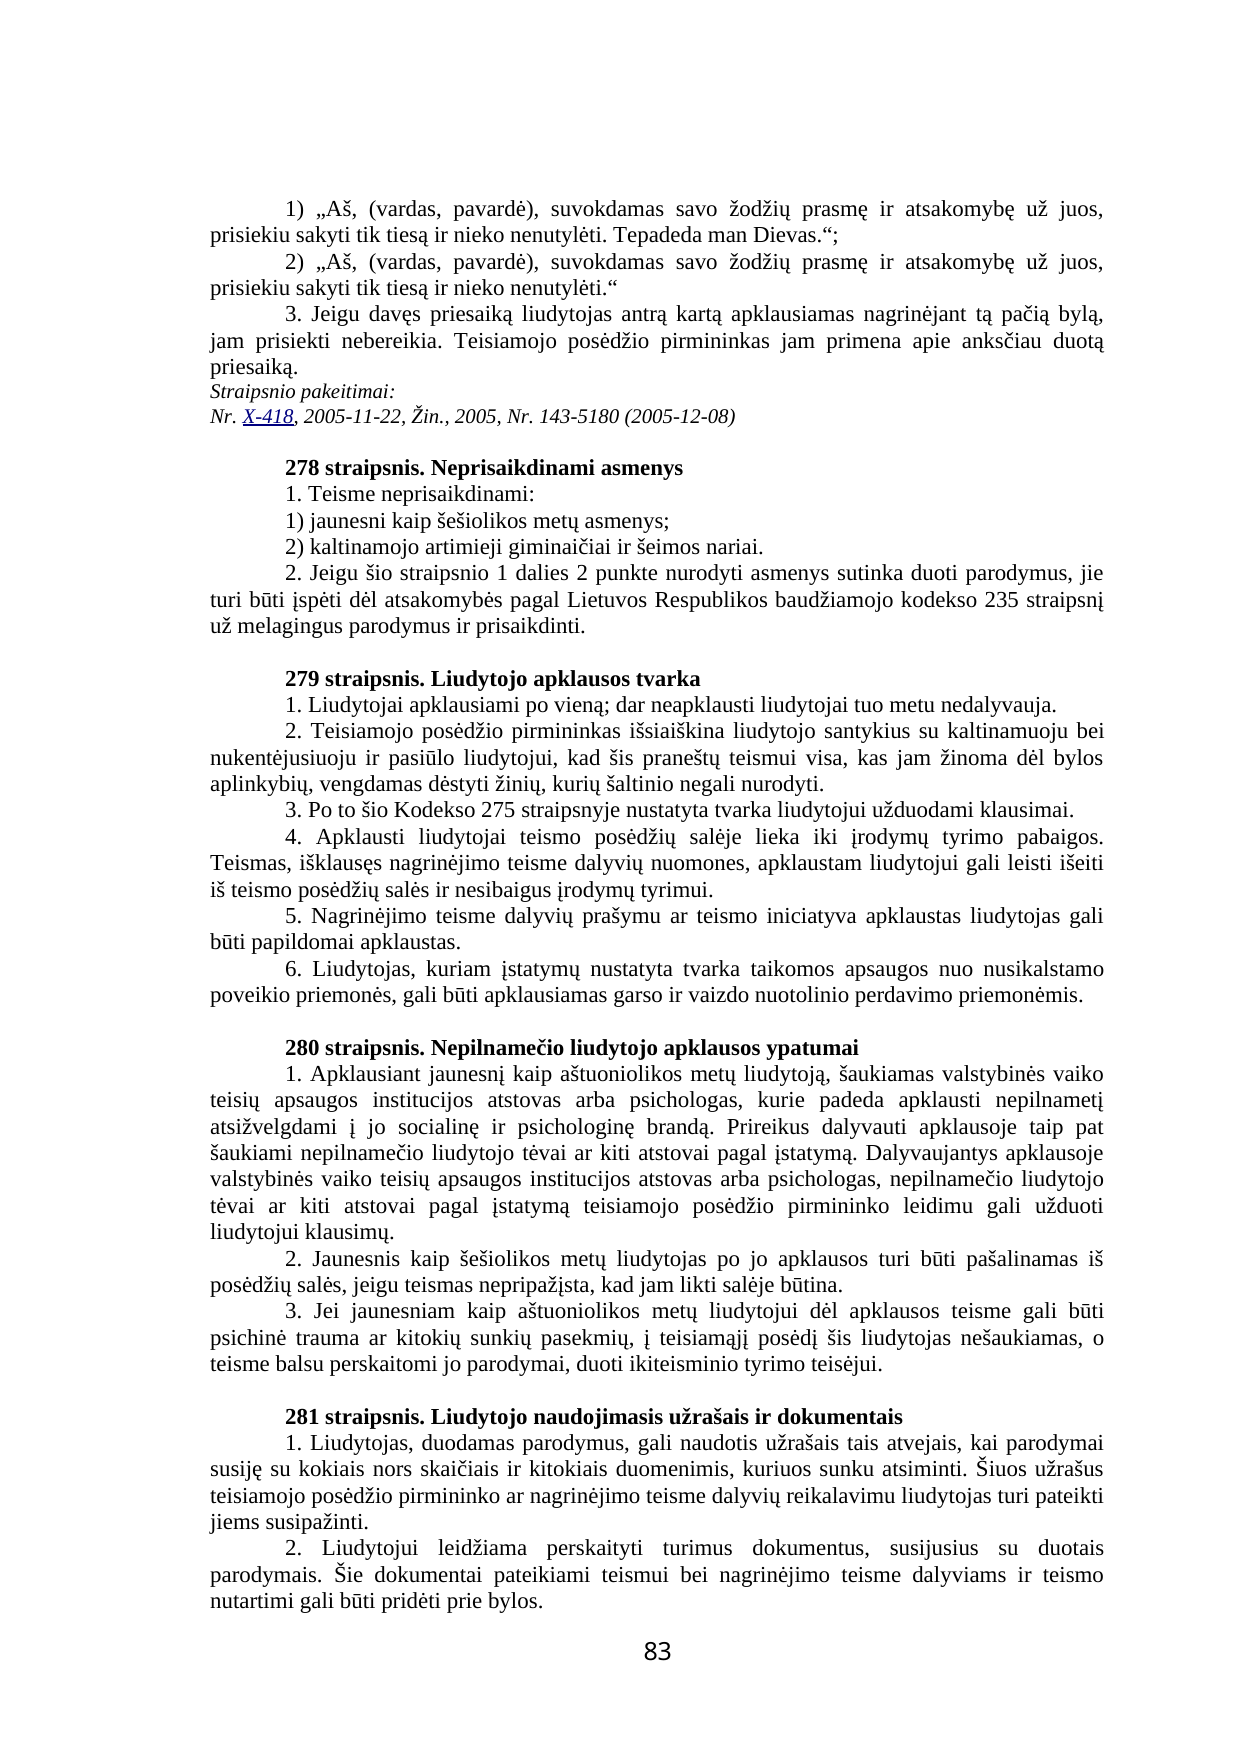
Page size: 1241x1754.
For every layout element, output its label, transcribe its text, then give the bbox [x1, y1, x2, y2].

text 1. Apklausiant jaunesnį kaip aštuoniolikos metų liudytoją, šaukiamas valstybinės vaiko teisių apsaugos institucijos atstovas arba psichologas, kurie padeda apklausti nepilnametį atsižvelgdami į jo socialinę ir psichologinę brandą. Prireikus dalyvauti apklausoje taip pat šaukiami nepilnamečio liudytojo tėvai ar kiti atstovai pagal įstatymą. Dalyvaujantys apklausoje valstybinės vaiko teisių apsaugos institucijos atstovas arba psichologas, nepilnamečio liudytojo tėvai ar kiti atstovai pagal įstatymą teisiamojo posėdžio pirmininko leidimu gali užduoti liudytojui klausimų. [210, 1060, 1106, 1244]
text 2) „Aš, (vardas, pavardė), suvokdamas savo žodžių prasmę ir atsakomybę už juos, prisiekiu sakyti tik tiesą ir nieko nenutylėti.“ [210, 248, 1106, 300]
text 6. Liudytojas, kuriam įstatymų nustatyta tvarka taikomos apsaugos nuo nusikalstamo poveikio priemonės, gali būti apklausiamas garso ir vaizdo nuotolinio perdavimo priemonėmis. [210, 955, 1106, 1007]
text 2. Jaunesnis kaip šešiolikos metų liudytojas po jo apklausos turi būti pašalinamas iš posėdžių salės, jeigu teismas nepripažįsta, kad jam likti salėje būtina. [210, 1244, 1106, 1297]
text 3. Po to šio Kodekso 275 straipsnyje nustatyta tvarka liudytojui užduodami klausimai. [210, 797, 1106, 823]
text 1. Teisme neprisaikdinami: [210, 480, 1106, 507]
text 1. Liudytojas, duodamas parodymus, gali naudotis užrašais tais atvejais, kai parodymai susiję su kokiais nors skaičiais ir kitokiais duomenimis, kuriuos sunku atsiminti. Šiuos užrašus teisiamojo posėdžio pirmininko ar nagrinėjimo teisme dalyvių reikalavimu liudytojas turi pateikti jiems susipažinti. [210, 1429, 1106, 1534]
text 1) „Aš, (vardas, pavardė), suvokdamas savo žodžių prasmę ir atsakomybę už juos, prisiekiu sakyti tik tiesą ir nieko nenutylėti. Tepadeda man Dievas.“; [210, 195, 1106, 248]
text 2) kaltinamojo artimieji giminaičiai ir šeimos nariai. [210, 533, 1106, 559]
text 279 straipsnis. Liudytojo apklausos tvarka [210, 665, 1106, 691]
text 278 straipsnis. Neprisaikdinami asmenys [210, 454, 1106, 480]
text Nr. X-418, 2005-11-22, Žin., 2005, Nr. 143-5180 (2005-12-08) [210, 403, 1106, 428]
text 3. Jeigu davęs priesaiką liudytojas antrą kartą apklausiamas nagrinėjant tą pačią bylą, jam prisiekti nebereikia. Teisiamojo posėdžio pirmininkas jam primena apie anksčiau duotą priesaiką. [210, 300, 1106, 379]
text 4. Apklausti liudytojai teismo posėdžių salėje lieka iki įrodymų tyrimo pabaigos. Teismas, išklausęs nagrinėjimo teisme dalyvių nuomones, apklaustam liudytojui gali leisti išeiti iš teismo posėdžių salės ir nesibaigus įrodymų tyrimui. [210, 823, 1106, 902]
text 280 straipsnis. Nepilnamečio liudytojo apklausos ypatumai [210, 1034, 1106, 1060]
text 5. Nagrinėjimo teisme dalyvių prašymu ar teismo iniciatyva apklaustas liudytojas gali būti papildomai apklaustas. [210, 902, 1106, 955]
text 3. Jei jaunesniam kaip aštuoniolikos metų liudytojui dėl apklausos teisme gali būti psichinė trauma ar kitokių sunkių pasekmių, į teisiamąjį posėdį šis liudytojas nešaukiamas, o teisme balsu perskaitomi jo parodymai, duoti ikiteisminio tyrimo teisėjui. [210, 1297, 1106, 1376]
text 281 straipsnis. Liudytojo naudojimasis užrašais ir dokumentais [210, 1403, 1106, 1429]
text Straipsnio pakeitimai: [210, 379, 1106, 403]
text 1. Liudytojai apklausiami po vieną; dar neapklausti liudytojai tuo metu nedalyvauja. [210, 691, 1106, 717]
text 1) jaunesni kaip šešiolikos metų asmenys; [210, 507, 1106, 533]
text 2. Teisiamojo posėdžio pirmininkas išsiaiškina liudytojo santykius su kaltinamuoju bei nukentėjusiuoju ir pasiūlo liudytojui, kad šis praneštų teismui visa, kas jam žinoma dėl bylos aplinkybių, vengdamas dėstyti žinių, kurių šaltinio negali nurodyti. [210, 717, 1106, 797]
text 2. Jeigu šio straipsnio 1 dalies 2 punkte nurodyti asmenys sutinka duoti parodymus, jie turi būti įspėti dėl atsakomybės pagal Lietuvos Respublikos baudžiamojo kodekso 235 straipsnį už melagingus parodymus ir prisaikdinti. [210, 559, 1106, 638]
text 2. Liudytojui leidžiama perskaityti turimus dokumentus, susijusius su duotais parodymais. Šie dokumentai pateikiami teismui bei nagrinėjimo teisme dalyviams ir teismo nutartimi gali būti pridėti prie bylos. [210, 1534, 1106, 1613]
